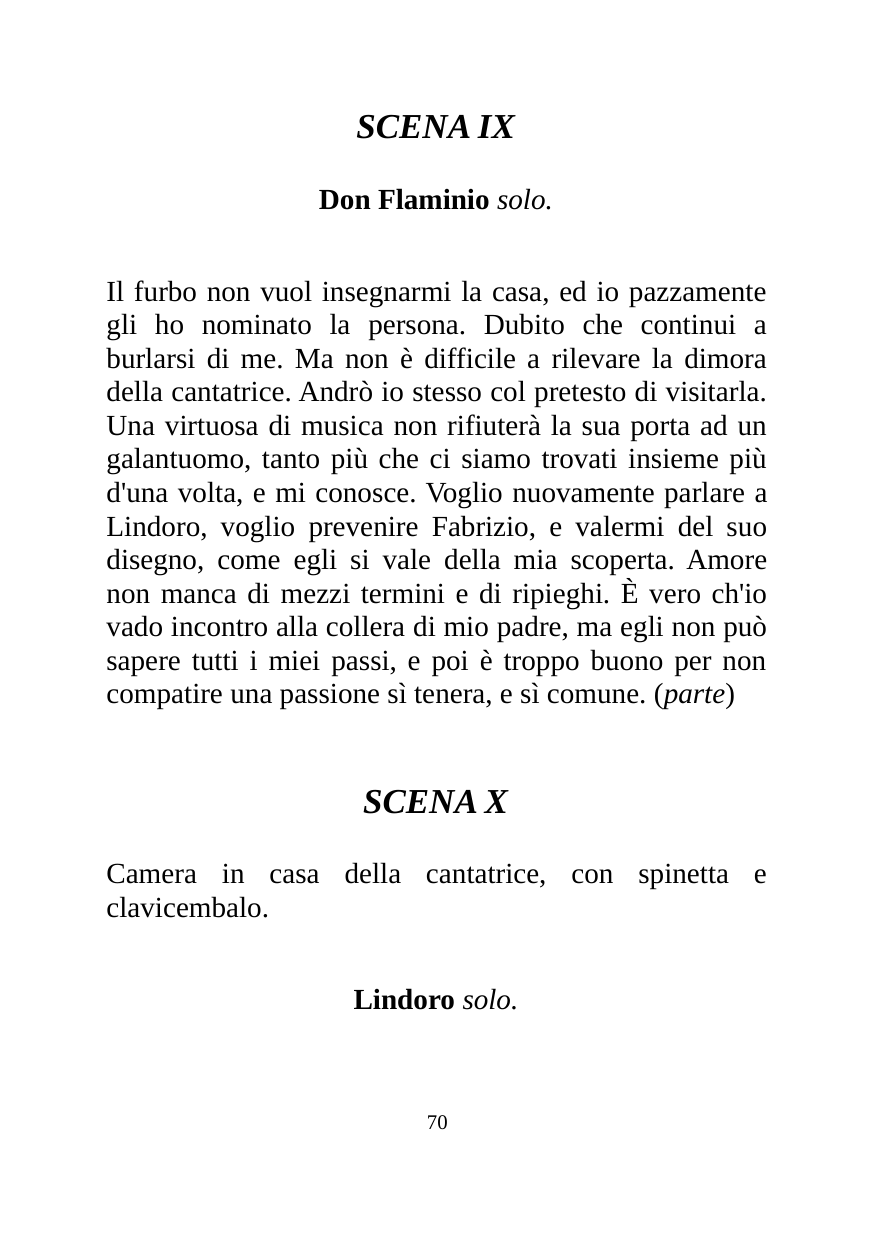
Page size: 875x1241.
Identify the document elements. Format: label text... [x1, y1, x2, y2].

text Lindoro solo. [106, 982, 768, 1016]
text Don Flaminio solo. [106, 182, 768, 215]
text Camera in casa della cantatrice, con spinetta e clavicembalo. [106, 856, 768, 923]
subtitle SCENA X [106, 781, 768, 821]
subtitle SCENA IX [106, 106, 768, 146]
text Il furbo non vuol insegnarmi la casa, ed io pazzamente gli ho nominato la persona. Dubito che continui a burlarsi di me. Ma non è difficile a rilevare la dimora della cantatrice. Andrò io stesso col pretesto di visitarla. Una virtuosa di musica non rifiuterà la sua porta ad un galantuomo, tanto più che ci siamo trovati insieme più d'una volta, e mi conosce. Voglio nuovamente parlare a Lindoro, voglio prevenire Fabrizio, e valermi del suo disegno, come egli si vale della mia scoperta. Amore non manca di mezzi termini e di ripieghi. È vero ch'io vado incontro alla collera di mio padre, ma egli non può sapere tutti i miei passi, e poi è troppo buono per non compatire una passione sì tenera, e sì comune. (parte) [106, 274, 768, 710]
